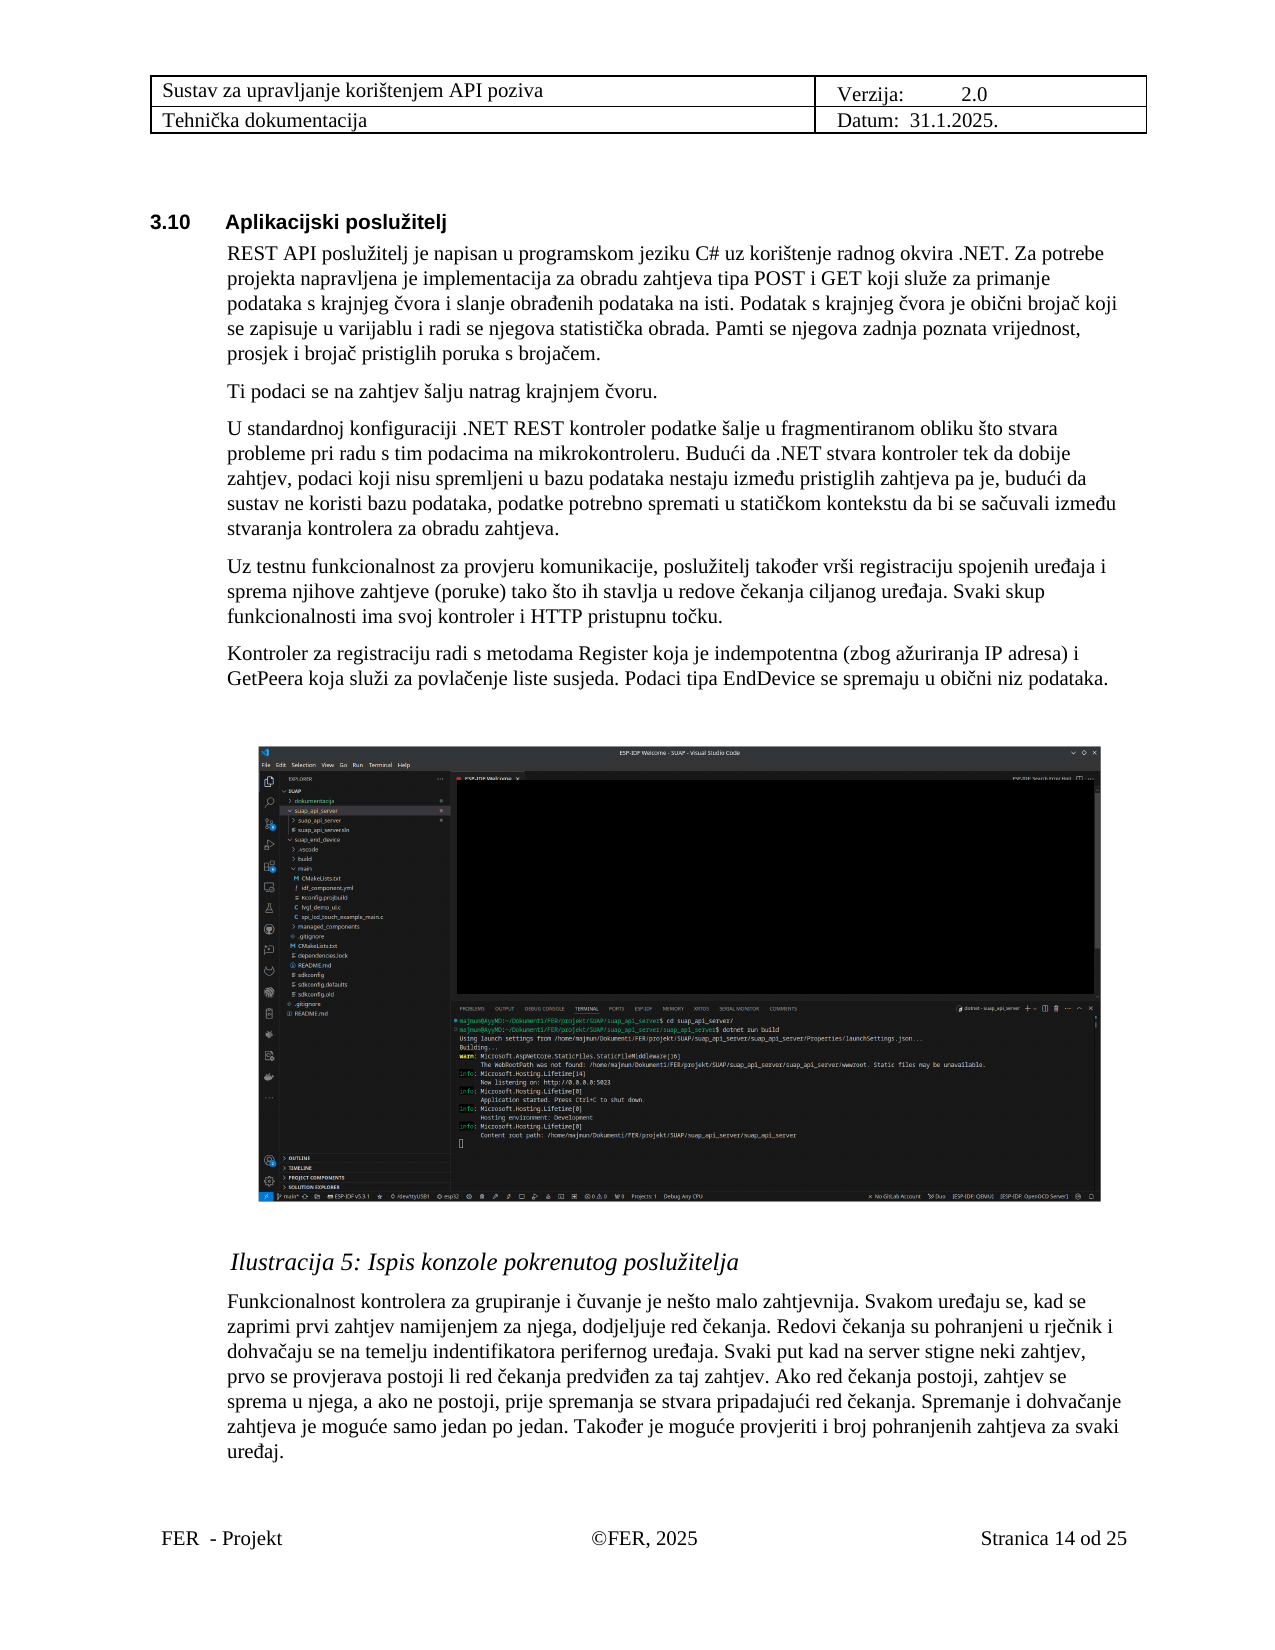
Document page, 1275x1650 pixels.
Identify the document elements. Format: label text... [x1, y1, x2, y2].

text Kontroler za registraciju radi s metodama Register koja je indempotentna (zbog ažuriranja IP adresa) i GetPeera koja služi za povlačenje liste susjeda. Podaci tipa EndDevice se spremaju u obični niz podataka. [227, 640, 1125, 690]
text [230, 712, 1128, 724]
text Ti podaci se na zahtjev šalju natrag krajnjem čvoru. [227, 378, 1125, 403]
text Funkcionalnost kontrolera za grupiranje i čuvanje je nešto malo zahtjevnija. Svakom uređaju se, kad se zaprimi prvi zahtjev namijenjem za njega, dodjeljuje red čekanja. Redovi čekanja su pohranjeni u rječnik i dohvačaju se na temelju indentifikatora perifernog uređaja. Svaki put kad na server stigne neki zahtjev, prvo se provjerava postoji li red čekanja predviđen za taj zahtjev. Ako red čekanja postoji, zahtjev se sprema u njega, a ako ne postoji, prije spremanja se stvara pripadajući red čekanja. Spremanje i dohvačanje zahtjeva je moguće samo jedan po jedan. Također je moguće provjeriti i broj pohranjenih zahtjeva za svaki uređaj. [227, 703, 1125, 1463]
text Ilustracija 5: Ispis konzole pokrenutog poslužitelja [230, 1235, 1128, 1276]
picture [230, 724, 1129, 1235]
text Uz testnu funkcionalnost za provjeru komunikacije, poslužitelj također vrši registraciju spojenih uređaja i sprema njihove zahtjeve (poruke) tako što ih stavlja u redove čekanja ciljanog uređaja. Svaki skup funkcionalnosti ima svoj kontroler i HTTP pristupnu točku. [227, 553, 1125, 628]
text REST API poslužitelj je napisan u programskom jeziku C# uz korištenje radnog okvira .NET. Za potrebe projekta napravljena je implementacija za obradu zahtjeva tipa POST i GET koji služe za primanje podataka s krajnjeg čvora i slanje obrađenih podataka na isti. Podatak s krajnjeg čvora je obični brojač koji se zapisuje u varijablu i radi se njegova statistička obrada. Pamti se njegova zadnja poznata vrijednost, prosjek i brojač pristiglih poruka s brojačem. [227, 240, 1125, 365]
subtitle Aplikacijski poslužitelj [150, 209, 1125, 234]
text U standardnoj konfiguraciji .NET REST kontroler podatke šalje u fragmentiranom obliku što stvara probleme pri radu s tim podacima na mikrokontroleru. Budući da .NET stvara kontroler tek da dobije zahtjev, podaci koji nisu spremljeni u bazu podataka nestaju između pristiglih zahtjeva pa je, budući da sustav ne koristi bazu podataka, podatke potrebno spremati u statičkom kontekstu da bi se sačuvali između stvaranja kontrolera za obradu zahtjeva. [227, 415, 1125, 540]
